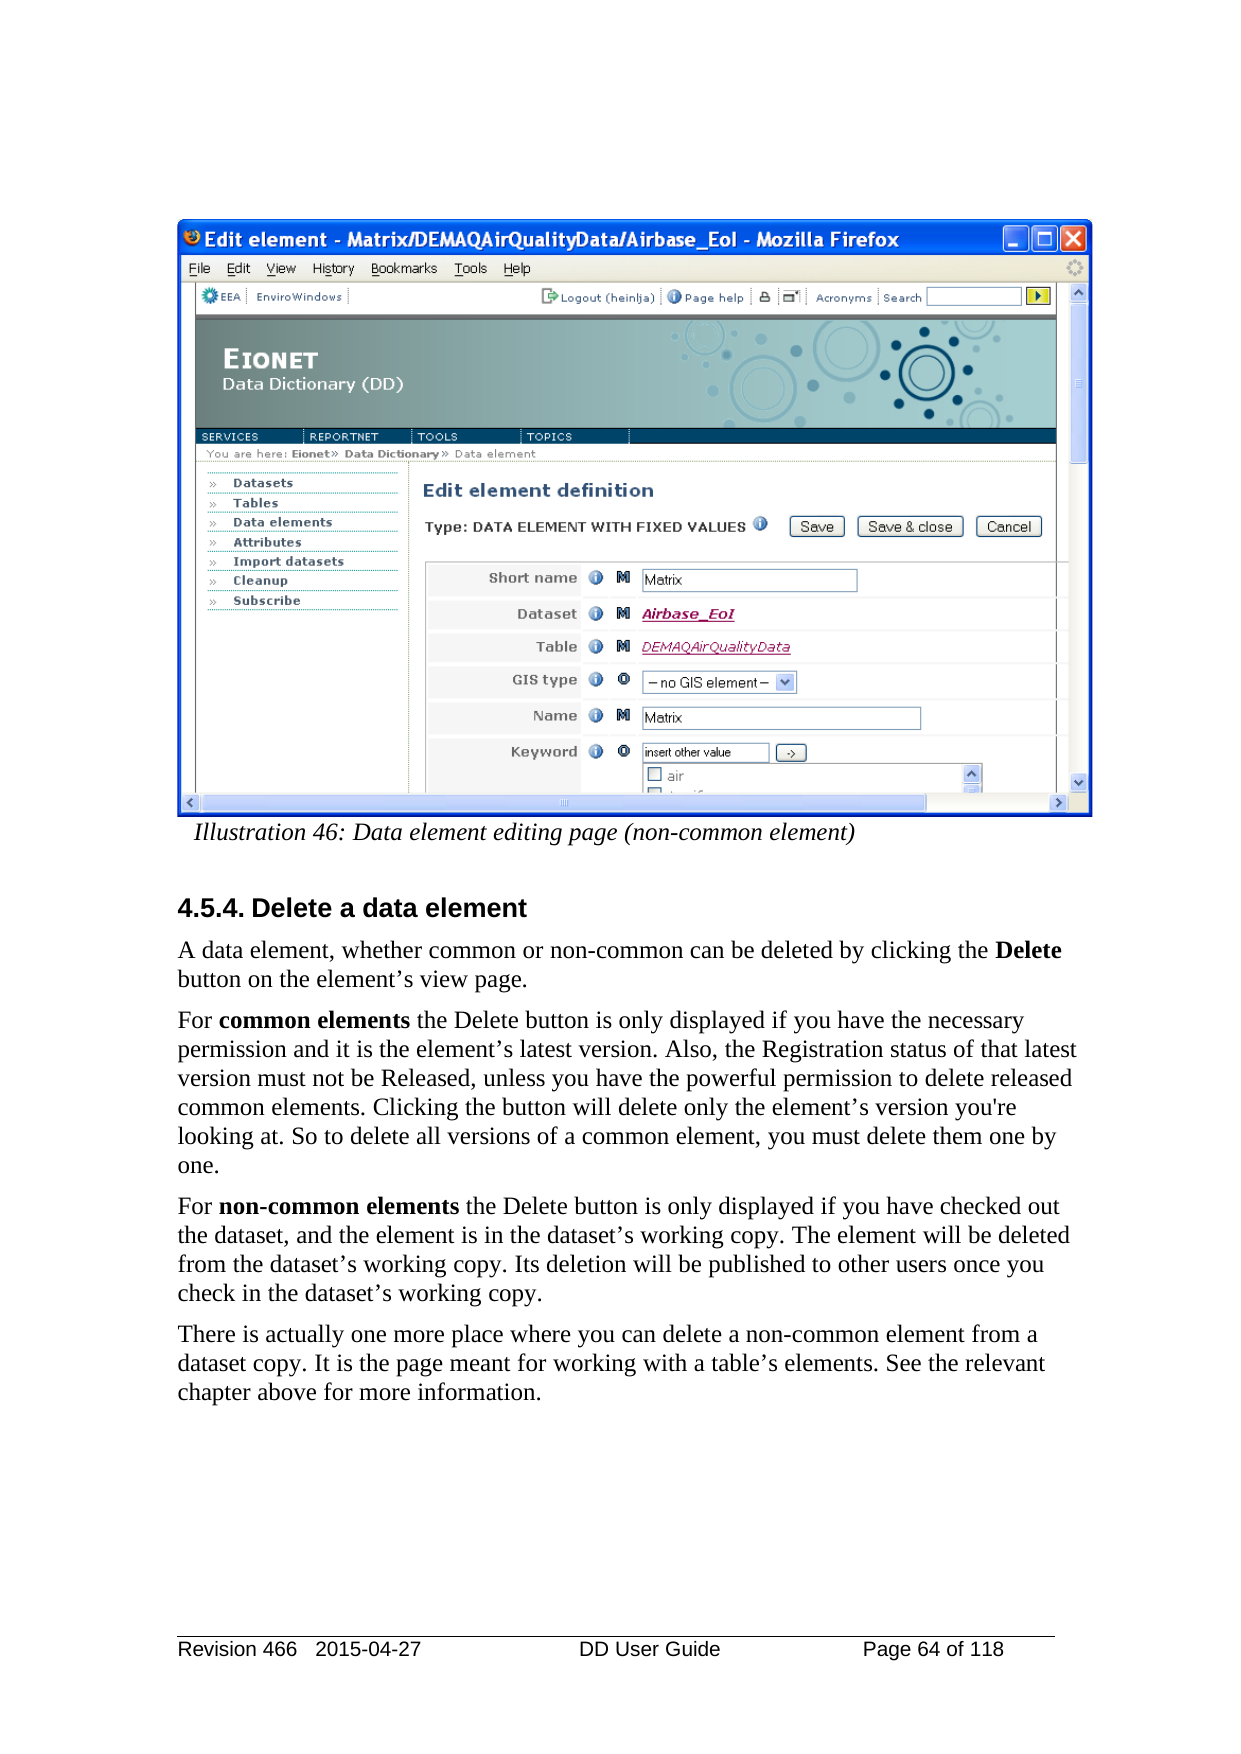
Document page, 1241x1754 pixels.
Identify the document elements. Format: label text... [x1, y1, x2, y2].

text For common elements the Delete button is only displayed if you have the necessary permission and it is the element’s latest version. Also, the Registration status of that latest version must not be Released, unless you have the powerful permission to delete released common elements. Clicking the button will delete only the element’s version you're looking at. So to delete all versions of a common element, you must delete them one by one. [177, 1005, 1092, 1179]
subtitle Delete a data element [177, 892, 1092, 923]
text A data element, whether common or non-common can be deleted by clicking the Delete button on the element’s view page. [177, 935, 1092, 993]
text There is actually one more place where you can delete a non-common element from a dataset copy. It is the page meant for working with a table’s elements. See the relevant chapter above for more information. [177, 1319, 1092, 1406]
picture [177, 219, 1093, 817]
text For non-common elements the Delete button is only displayed if you have checked out the dataset, and the element is in the dataset’s working copy. The element will be deleted from the dataset’s working copy. Its deletion will be published to other users once you check in the dataset’s working copy. [177, 1191, 1092, 1307]
text Illustration 46: Data element editing page (non-common element) [194, 817, 1076, 846]
